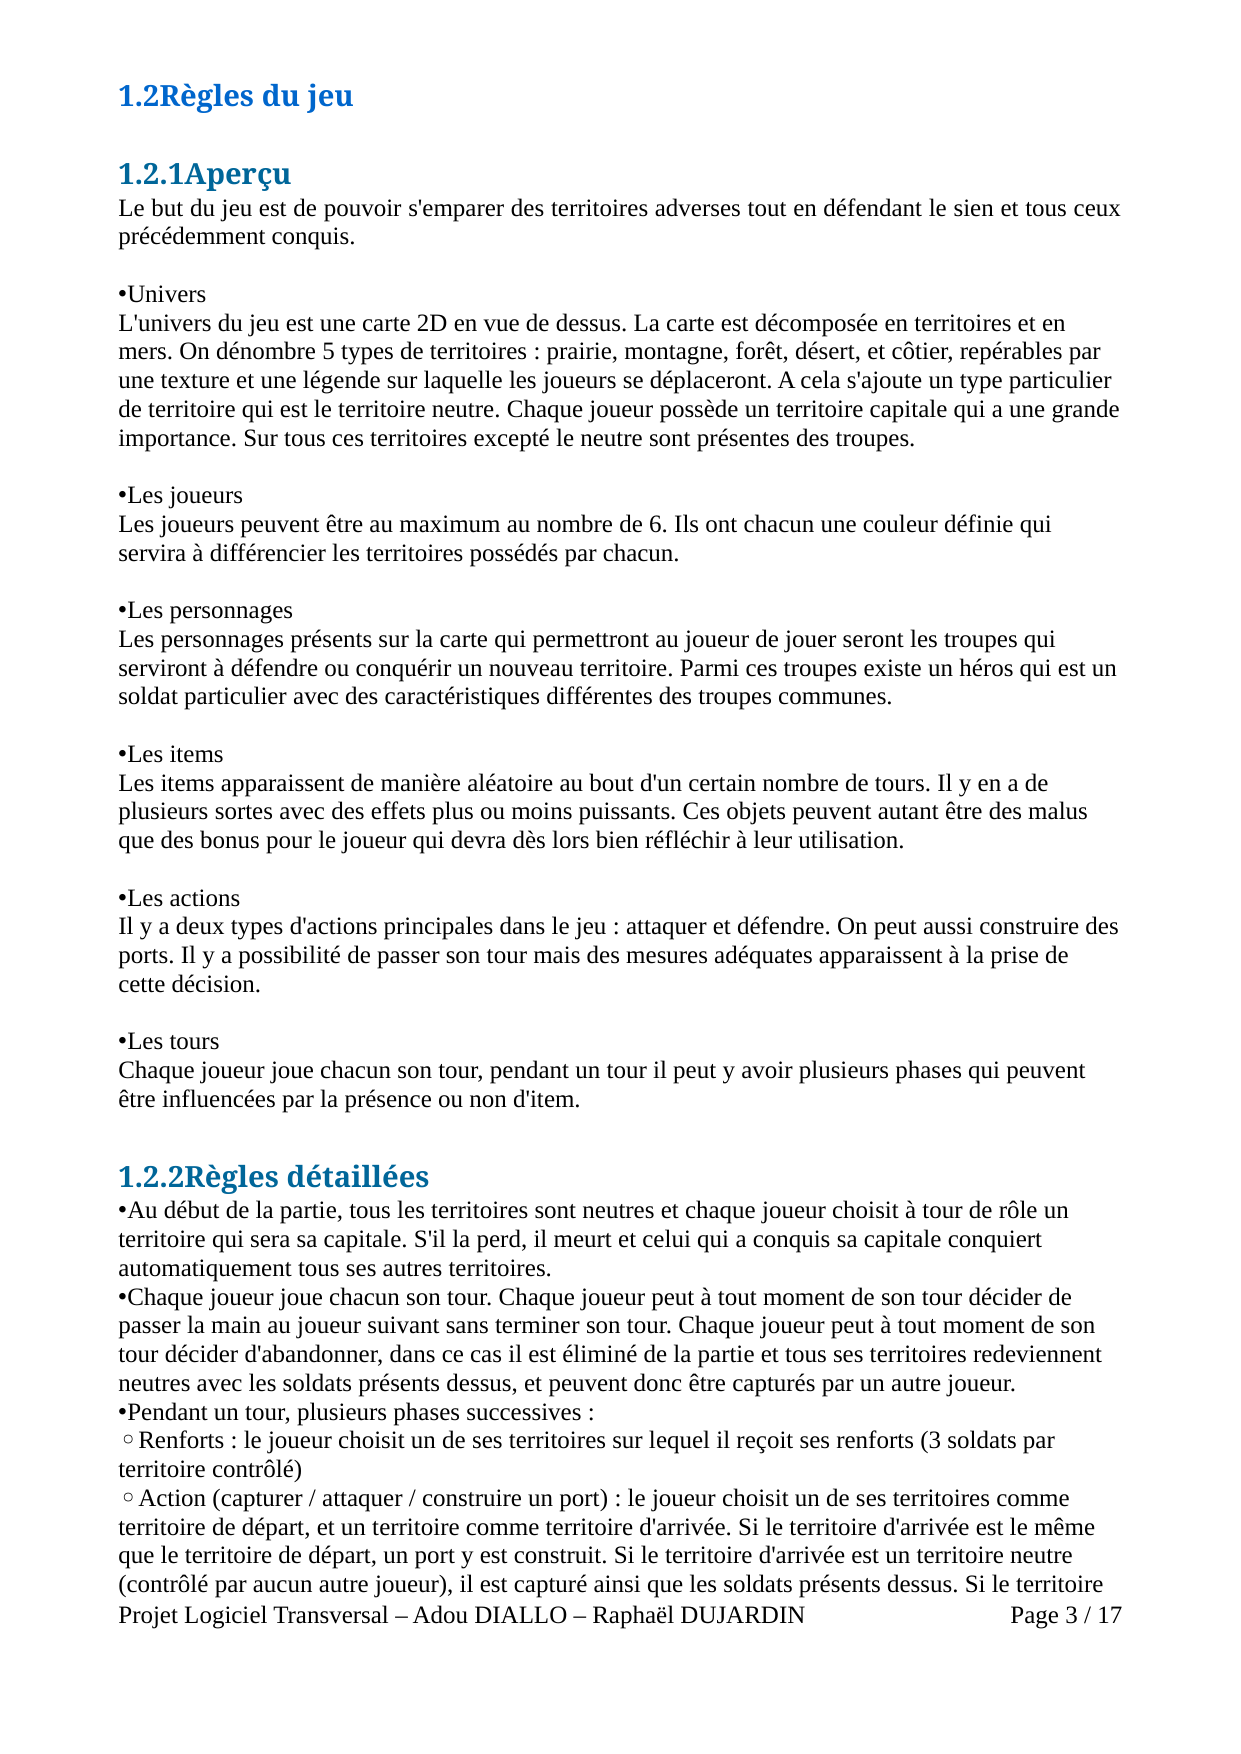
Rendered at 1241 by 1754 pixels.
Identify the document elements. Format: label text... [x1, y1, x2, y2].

list Les actions Il y a deux types d'actions principales dans le jeu : attaquer et défendre. On peut aussi construire des ports. Il y a possibilité de passer son tour mais des mesures adéquates apparaissent à la prise de cette décision. [118, 883, 1122, 1026]
list Renforts : le joueur choisit un de ses territoires sur lequel il reçoit ses renforts (3 soldats par territoire contrôlé) [118, 1426, 1122, 1483]
list Action (capturer / attaquer / construire un port) : le joueur choisit un de ses territoires comme territoire de départ, et un territoire comme territoire d'arrivée. Si le territoire d'arrivée est le même que le territoire de départ, un port y est construit. Si le territoire d'arrivée est un territoire neutre (contrôlé par aucun autre joueur), il est capturé ainsi que les soldats présents dessus. Si le territoire [118, 1483, 1122, 1598]
subtitle Règles du jeu [118, 75, 1122, 115]
list Les joueurs Les joueurs peuvent être au maximum au nombre de 6. Ils ont chacun une couleur définie qui servira à différencier les territoires possédés par chacun. [118, 480, 1122, 595]
list Pendant un tour, plusieurs phases successives : [118, 1397, 1122, 1426]
subtitle Aperçu [118, 153, 1122, 193]
list Les tours Chaque joueur joue chacun son tour, pendant un tour il peut y avoir plusieurs phases qui peuvent être influencées par la présence ou non d'item. [118, 1026, 1122, 1113]
subtitle Règles détaillées [118, 1156, 1122, 1196]
list Chaque joueur joue chacun son tour. Chaque joueur peut à tout moment de son tour décider de passer la main au joueur suivant sans terminer son tour. Chaque joueur peut à tout moment de son tour décider d'abandonner, dans ce cas il est éliminé de la partie et tous ses territoires redeviennent neutres avec les soldats présents dessus, et peuvent donc être capturés par un autre joueur. [118, 1282, 1122, 1397]
text Le but du jeu est de pouvoir s'emparer des territoires adverses tout en défendant le sien et tous ceux précédemment conquis. [118, 193, 1122, 250]
list Univers L'univers du jeu est une carte 2D en vue de dessus. La carte est décomposée en territoires et en mers. On dénombre 5 types de territoires : prairie, montagne, forêt, désert, et côtier, repérables par une texture et une légende sur laquelle les joueurs se déplaceront. A cela s'ajoute un type particulier de territoire qui est le territoire neutre. Chaque joueur possède un territoire capitale qui a une grande importance. Sur tous ces territoires excepté le neutre sont présentes des troupes. [118, 279, 1122, 480]
list Au début de la partie, tous les territoires sont neutres et chaque joueur choisit à tour de rôle un territoire qui sera sa capitale. S'il la perd, il meurt et celui qui a conquis sa capitale conquiert automatiquement tous ses autres territoires. [118, 1196, 1122, 1282]
list Les items Les items apparaissent de manière aléatoire au bout d'un certain nombre de tours. Il y en a de plusieurs sortes avec des effets plus ou moins puissants. Ces objets peuvent autant être des malus que des bonus pour le joueur qui devra dès lors bien réfléchir à leur utilisation. [118, 739, 1122, 883]
list Les personnages Les personnages présents sur la carte qui permettront au joueur de jouer seront les troupes qui serviront à défendre ou conquérir un nouveau territoire. Parmi ces troupes existe un héros qui est un soldat particulier avec des caractéristiques différentes des troupes communes. [118, 595, 1122, 739]
